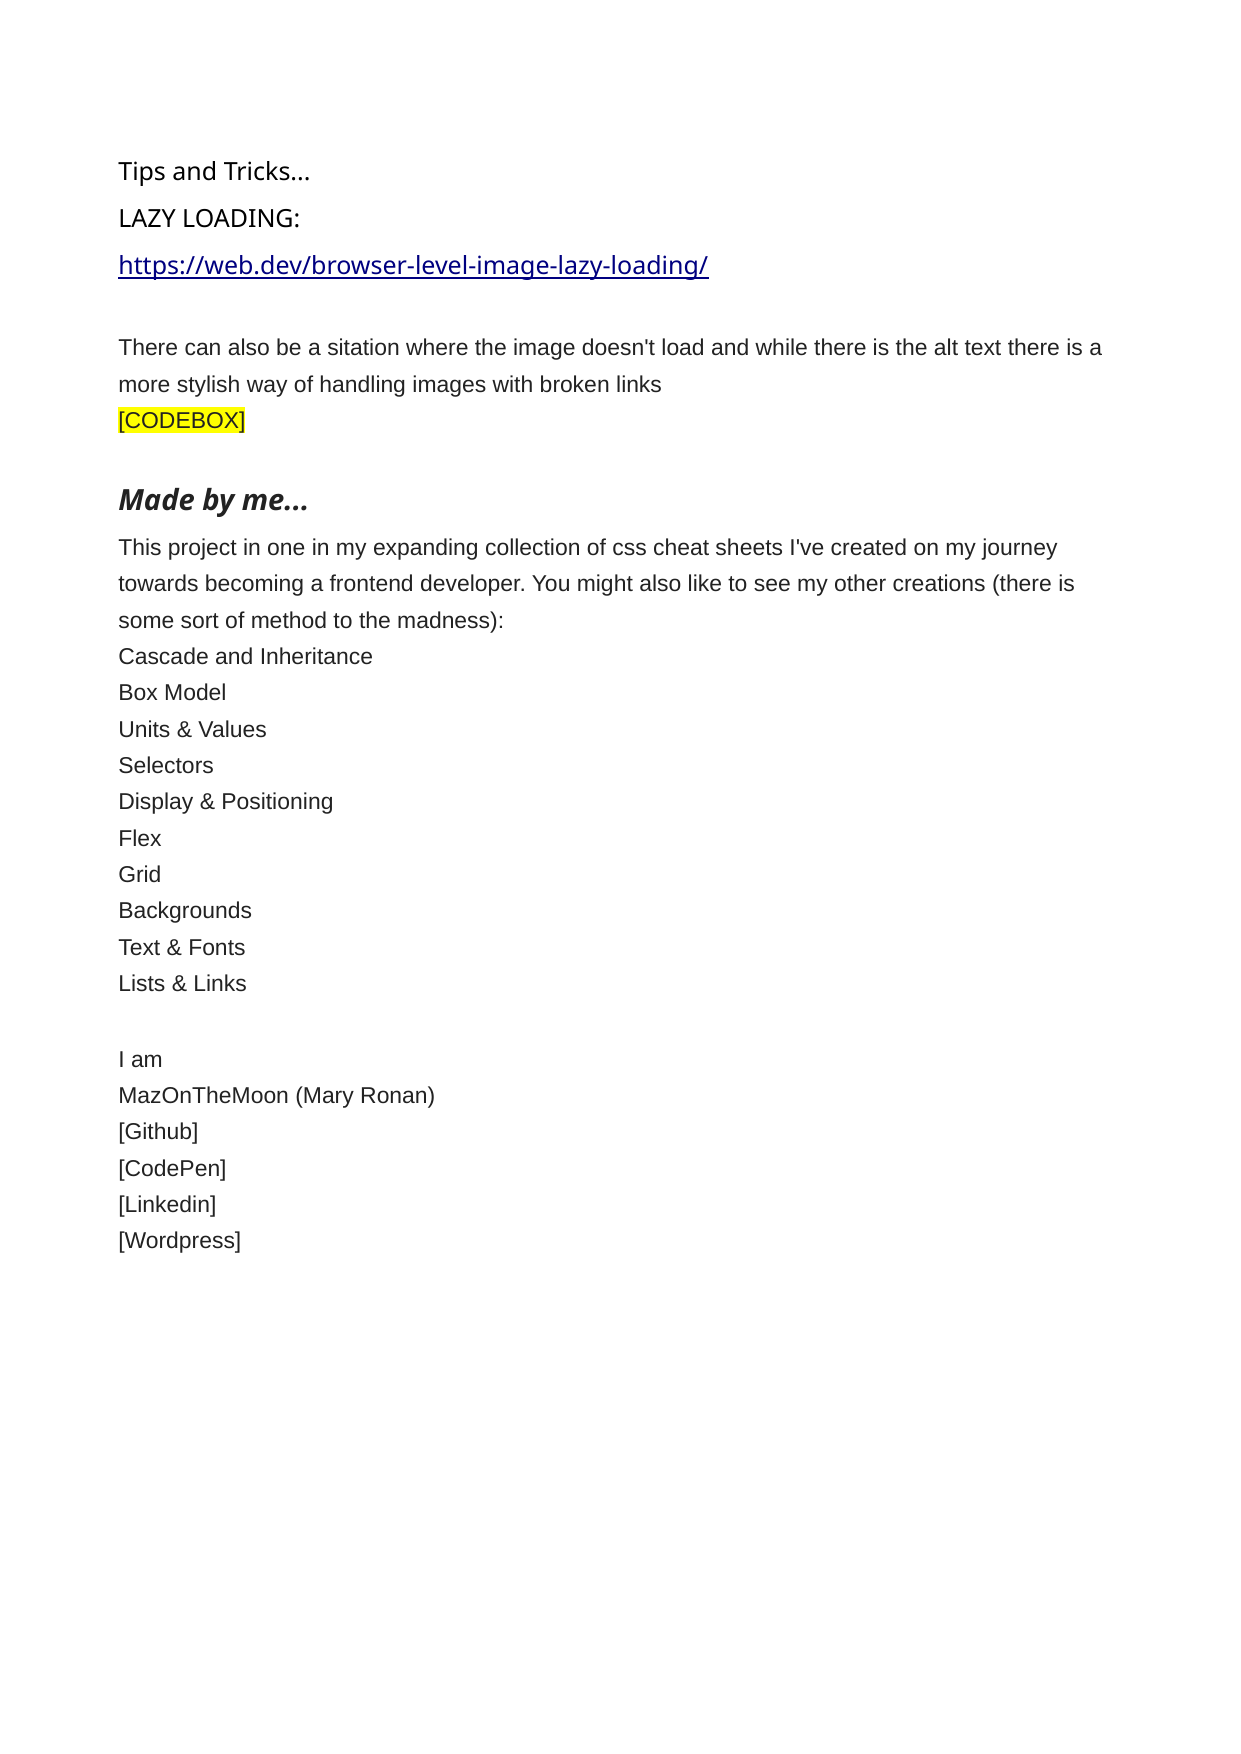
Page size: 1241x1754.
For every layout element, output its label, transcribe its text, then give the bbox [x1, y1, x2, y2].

text This project in one in my expanding collection of css cheat sheets I've created on my journey towards becoming a frontend developer. You might also like to see my other creations (there is some sort of method to the madness): [118, 534, 1122, 633]
text Cascade and Inheritance [118, 643, 1122, 669]
text Tips and Tricks... [118, 154, 1122, 188]
text Flex [118, 825, 1122, 851]
text Display & Positioning [118, 788, 1122, 815]
text Box Model [118, 679, 1122, 706]
text MazOnTheMoon (Mary Ronan) [118, 1082, 1122, 1108]
text Made by me... [118, 479, 1122, 519]
text [Linkedin] [118, 1191, 1122, 1217]
text LAZY LOADING: [118, 201, 1122, 235]
text [CODEBOX] [118, 407, 1122, 433]
text Backgrounds [118, 897, 1122, 924]
text [Wordpress] [118, 1227, 1122, 1254]
text Text & Fonts [118, 934, 1122, 960]
text Selectors [118, 752, 1122, 778]
text [Github] [118, 1118, 1122, 1145]
text Lists & Links [118, 970, 1122, 996]
text [CodePen] [118, 1155, 1122, 1181]
text Units & Values [118, 716, 1122, 742]
text I am [118, 1046, 1122, 1072]
text There can also be a sitation where the image doesn't load and while there is the alt text there is a more stylish way of handling images with broken links [118, 334, 1122, 397]
text Grid [118, 861, 1122, 887]
text https://web.dev/browser-level-image-lazy-loading/ [118, 248, 1122, 282]
